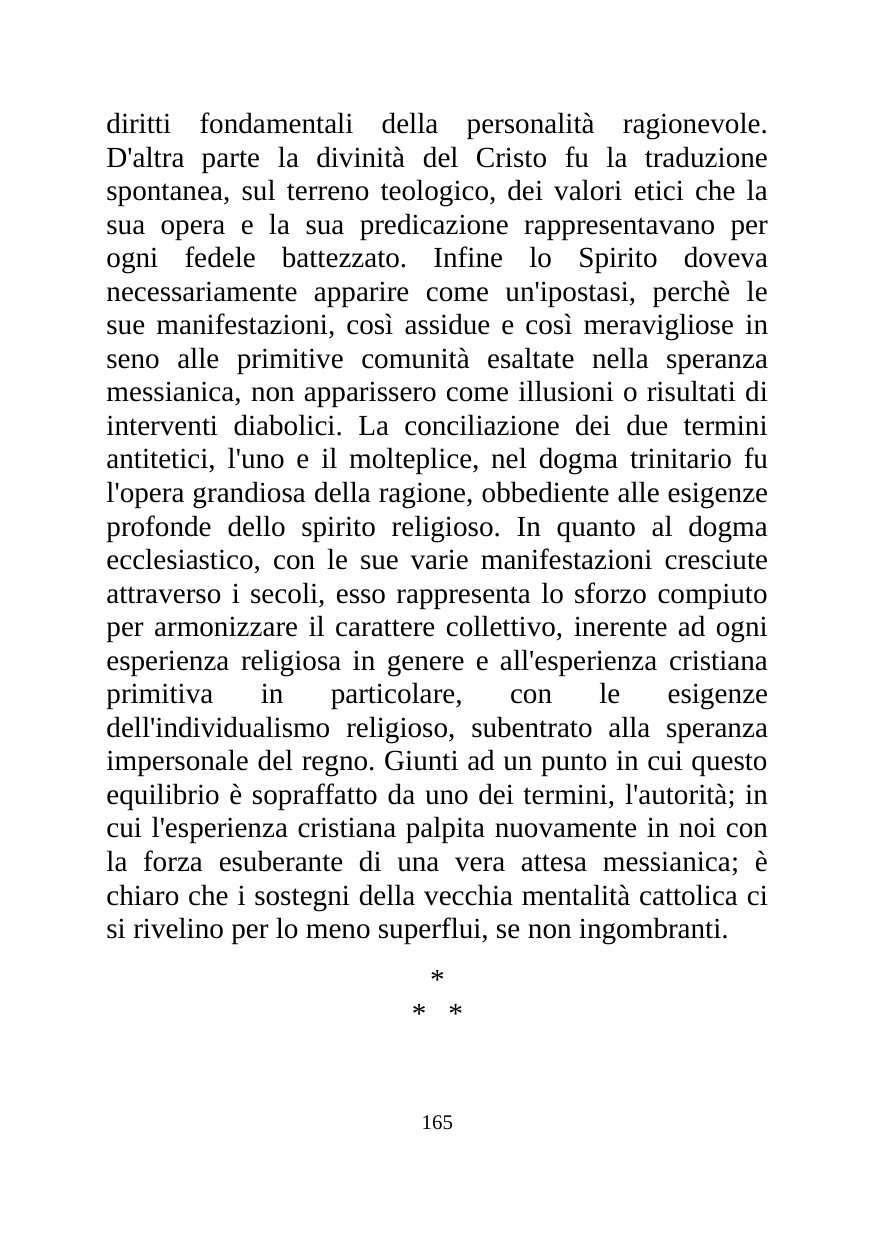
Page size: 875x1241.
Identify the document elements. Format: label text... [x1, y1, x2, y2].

text diritti fondamentali della personalità ragionevole. D'altra parte la divinità del Cristo fu la traduzione spontanea, sul terreno teologico, dei valori etici che la sua opera e la sua predicazione rappresentavano per ogni fedele battezzato. Infine lo Spirito doveva necessariamente apparire come un'ipostasi, perchè le sue manifestazioni, così assidue e così meravigliose in seno alle primitive comunità esaltate nella speranza messianica, non apparissero come illusioni o risultati di interventi diabolici. La conciliazione dei due termini antitetici, l'uno e il molteplice, nel dogma trinitario fu l'opera grandiosa della ragione, obbediente alle esigenze profonde dello spirito religioso. In quanto al dogma ecclesiastico, con le sue varie manifestazioni cresciute attraverso i secoli, esso rappresenta lo sforzo compiuto per armonizzare il carattere collettivo, inerente ad ogni esperienza religiosa in genere e all'esperienza cristiana primitiva in particolare, con le esigenze dell'individualismo religioso, subentrato alla speranza impersonale del regno. Giunti ad un punto in cui questo equilibrio è sopraffatto da uno dei termini, l'autorità; in cui l'esperienza cristiana palpita nuovamente in noi con la forza esuberante di una vera attesa messianica; è chiaro che i sostegni della vecchia mentalità cattolica ci si rivelino per lo meno superflui, se non ingombranti. [106, 106, 768, 945]
text * * * [106, 962, 768, 1029]
